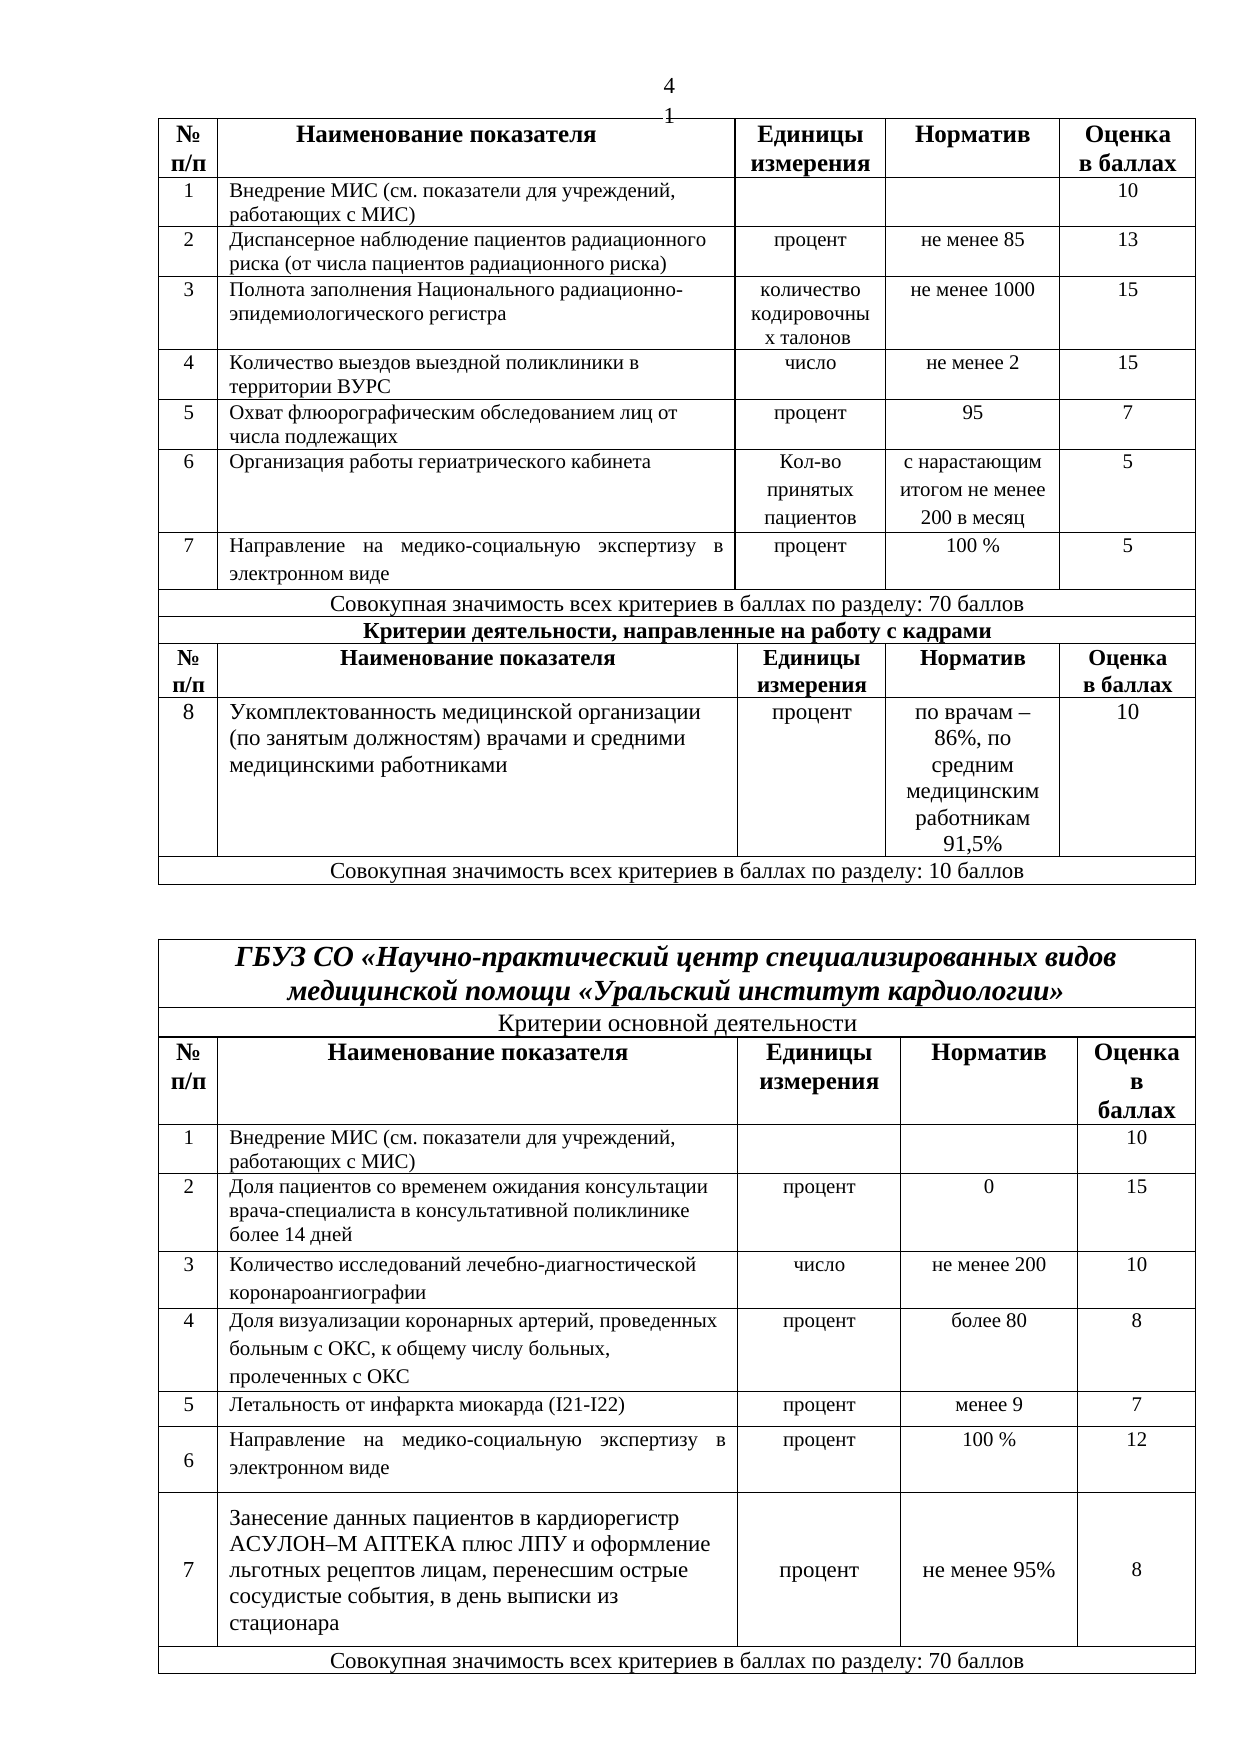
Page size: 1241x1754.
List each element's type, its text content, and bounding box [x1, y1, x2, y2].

table_cell Охват флюорографическим обследованием лиц от числа подлежащих [218, 400, 734, 448]
table_cell процент [736, 533, 885, 588]
table_cell 8 [159, 698, 217, 856]
table_cell 3 [159, 277, 217, 349]
table_cell 0 [901, 1174, 1077, 1251]
table_cell [901, 1125, 1077, 1173]
table_cell процент [738, 1493, 900, 1646]
table_cell число [738, 1252, 900, 1307]
table_cell 5 [1060, 450, 1195, 532]
table_cell процент [738, 1392, 900, 1426]
table_cell № п/п [159, 644, 217, 697]
table_cell Единицы измерения [736, 119, 885, 177]
table_cell процент [738, 1427, 900, 1492]
table_cell Кол-во принятых пациентов [736, 450, 885, 532]
table_cell Направление на медико-социальную экспертизу в электронном виде [218, 533, 734, 588]
table_cell Оценка в баллах [1060, 644, 1195, 697]
table_cell 5 [1060, 533, 1195, 588]
table_cell количество кодировочных талонов [736, 277, 885, 349]
table_cell 6 [159, 1427, 217, 1492]
table_cell Укомплектованность медицинской организации (по занятым должностям) врачами и средними медицинскими работниками [218, 698, 737, 856]
table_cell Совокупная значимость всех критериев в баллах по разделу: 70 баллов [159, 590, 1195, 616]
table_cell процент [738, 698, 885, 856]
table_cell 2 [159, 1174, 217, 1251]
table_cell Летальность от инфаркта миокарда (I21-I22) [218, 1392, 737, 1426]
table_cell 10 [1060, 698, 1195, 856]
table_cell процент [738, 1174, 900, 1251]
table_cell более 80 [901, 1309, 1077, 1391]
table_cell 4 [159, 350, 217, 399]
table_cell Единицы измерения [738, 1038, 900, 1124]
table_cell число [736, 350, 885, 399]
table_cell 7 [159, 533, 217, 588]
table_cell Количество исследований лечебно-диагностической коронароангиографии [218, 1252, 737, 1307]
table_cell Количество выездов выездной поликлиники в территории ВУРС [218, 350, 734, 399]
table_cell Занесение данных пациентов в кардиорегистр АСУЛОН–М АПТЕКА плюс ЛПУ и оформление льготных рецептов лицам, перенесшим острые сосудистые события, в день выписки из стационара [218, 1493, 737, 1646]
table_cell не менее 1000 [886, 277, 1059, 349]
table_cell процент [738, 1309, 900, 1391]
table_cell Организация работы гериатрического кабинета [218, 450, 734, 532]
table_cell 12 [1078, 1427, 1195, 1492]
table_cell [886, 178, 1059, 226]
table_cell Оценка в баллах [1078, 1038, 1195, 1124]
table_header ГБУЗ СО «Научно-практический центр специализированных видов медицинской помощи «Уральский институт кардиологии» [159, 940, 1195, 1007]
table_cell Направление на медико-социальную экспертизу в электронном виде [218, 1427, 737, 1492]
table_cell 10 [1078, 1125, 1195, 1173]
table_cell 15 [1060, 277, 1195, 349]
table_cell 15 [1078, 1174, 1195, 1251]
table_cell не менее 85 [886, 227, 1059, 276]
table_cell 7 [159, 1493, 217, 1646]
table_cell с нарастающим итогом не менее 200 в месяц [886, 450, 1059, 532]
table_cell 1 [159, 178, 217, 226]
table_cell № п/п [159, 1038, 217, 1124]
table_cell процент [736, 400, 885, 448]
table_cell процент [736, 227, 885, 276]
table_cell Единицы измерения [738, 644, 885, 697]
table_cell Норматив [901, 1038, 1077, 1124]
table_cell не менее 2 [886, 350, 1059, 399]
table_cell не менее 200 [901, 1252, 1077, 1307]
table_cell 8 [1078, 1309, 1195, 1391]
table_cell Критерии основной деятельности [159, 1008, 1195, 1036]
table_cell 5 [159, 400, 217, 448]
table_cell 3 [159, 1252, 217, 1307]
table_cell Совокупная значимость всех критериев в баллах по разделу: 10 баллов [159, 857, 1195, 884]
table_cell 100 % [901, 1427, 1077, 1492]
table_cell Оценка в баллах [1060, 119, 1195, 177]
table_cell 7 [1060, 400, 1195, 448]
table_cell 4 [159, 1309, 217, 1391]
table_cell Доля пациентов со временем ожидания консультации врача-специалиста в консультативной поликлинике более 14 дней [218, 1174, 737, 1251]
table_cell Норматив [886, 644, 1059, 697]
table_cell Совокупная значимость всех критериев в баллах по разделу: 70 баллов [159, 1647, 1195, 1673]
table_cell Наименование показателя [218, 1038, 737, 1124]
table_cell 8 [1078, 1493, 1195, 1646]
table_cell не менее 95% [901, 1493, 1077, 1646]
table_cell 10 [1078, 1252, 1195, 1307]
table_cell Наименование показателя [218, 644, 737, 697]
table_cell 10 [1060, 178, 1195, 226]
table_cell 7 [1078, 1392, 1195, 1426]
table_cell Наименование показателя [218, 119, 734, 177]
table_cell [736, 178, 885, 226]
table_cell Внедрение МИС (см. показатели для учреждений, работающих с МИС) [218, 178, 734, 226]
table_cell Полнота заполнения Национального радиационно-эпидемиологического регистра [218, 277, 734, 349]
table_cell 1 [159, 1125, 217, 1173]
table_cell [738, 1125, 900, 1173]
table_cell Диспансерное наблюдение пациентов радиационного риска (от числа пациентов радиационного риска) [218, 227, 734, 276]
table_cell 5 [159, 1392, 217, 1426]
table_cell 100 % [886, 533, 1059, 588]
table_cell Норматив [886, 119, 1059, 177]
table_cell Критерии деятельности, направленные на работу с кадрами [159, 617, 1195, 643]
table_cell Доля визуализации коронарных артерий, проведенных больным с ОКС, к общему числу больных, пролеченных с ОКС [218, 1309, 737, 1391]
table_cell 2 [159, 227, 217, 276]
table_cell по врачам – 86%, по средним медицинским работникам 91,5% [886, 698, 1059, 856]
table_cell 6 [159, 450, 217, 532]
table_cell менее 9 [901, 1392, 1077, 1426]
table_cell № п/п [159, 119, 217, 177]
table_cell 15 [1060, 350, 1195, 399]
table_cell 95 [886, 400, 1059, 448]
table_cell 13 [1060, 227, 1195, 276]
table_cell Внедрение МИС (см. показатели для учреждений, работающих с МИС) [218, 1125, 737, 1173]
